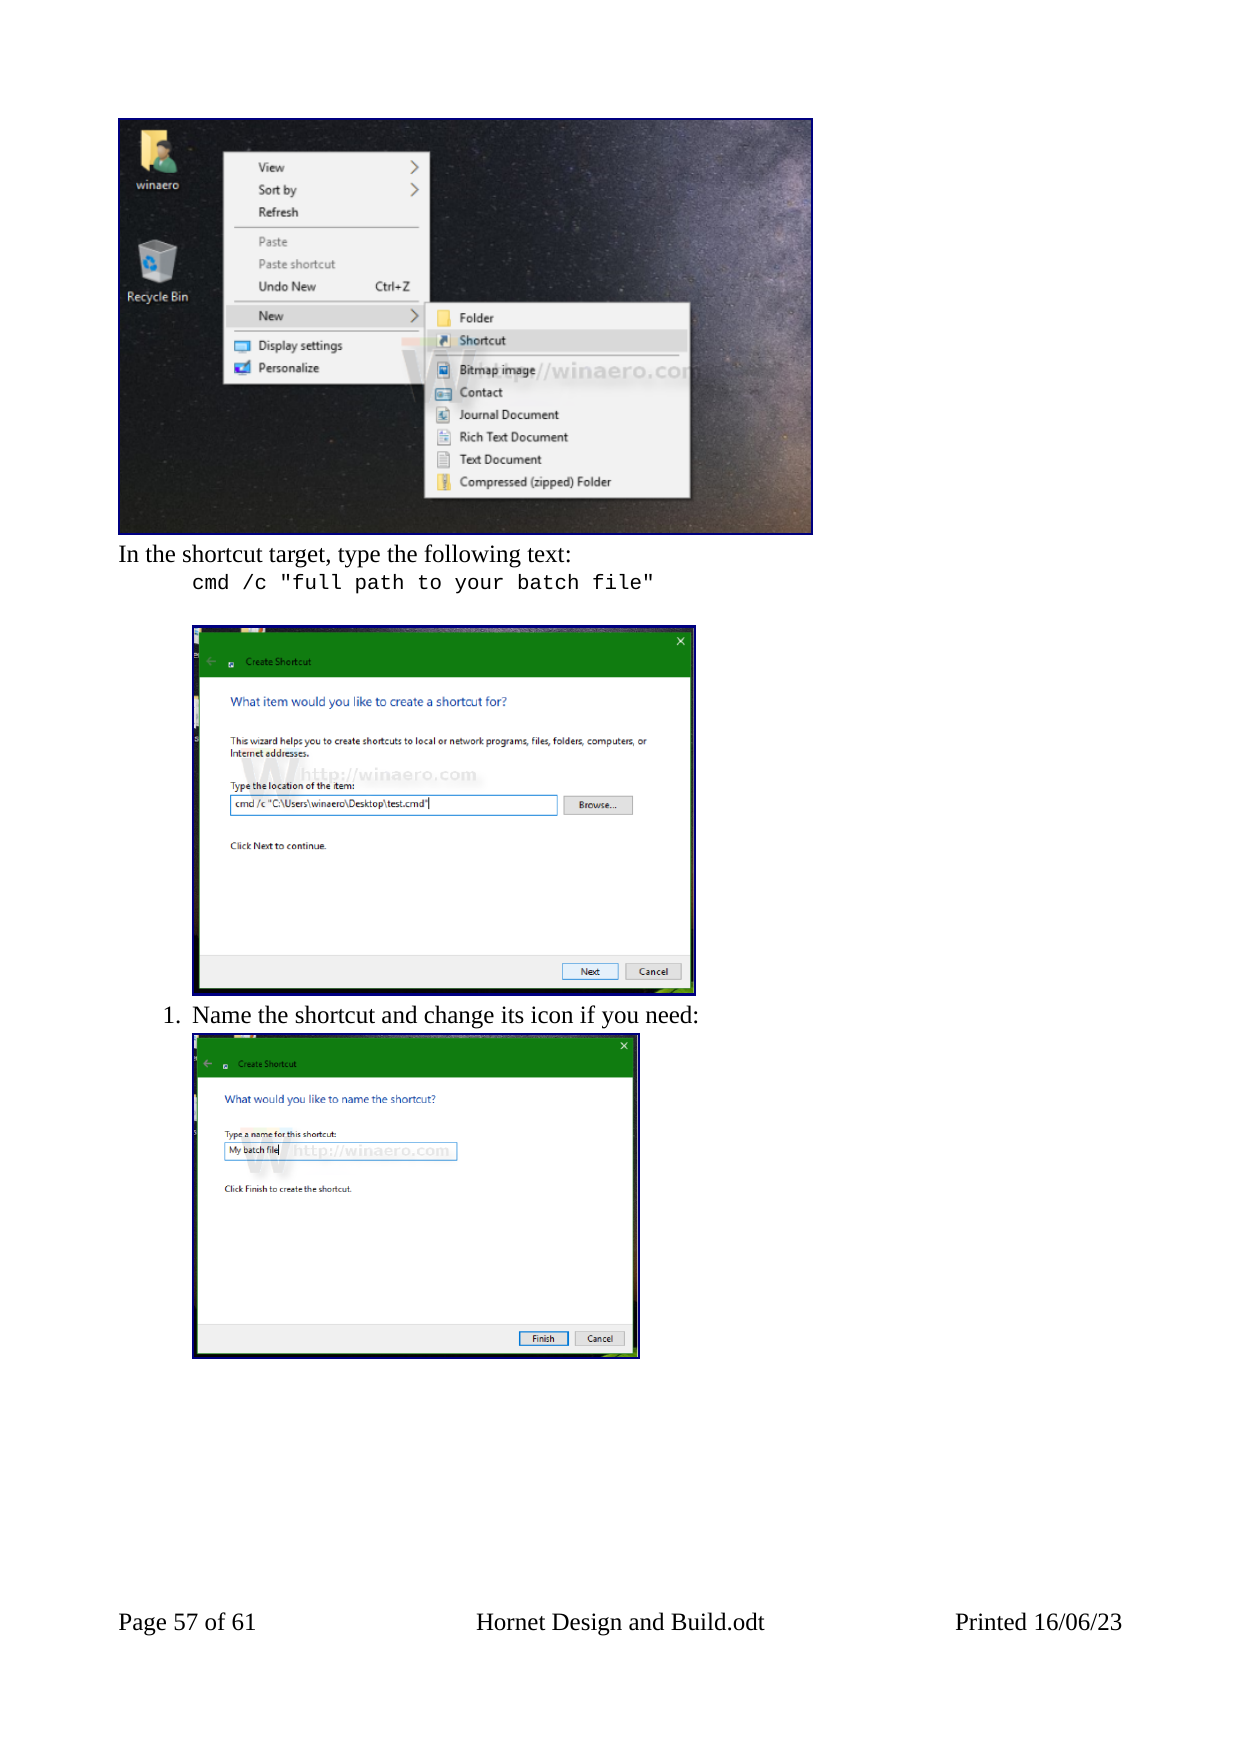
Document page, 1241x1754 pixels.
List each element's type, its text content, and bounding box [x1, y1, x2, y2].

list Name the shortcut and change its icon if you need: [162, 1000, 1122, 1035]
picture [120, 120, 811, 533]
list cmd /c "full path to your batch file" [162, 572, 1122, 596]
text In the shortcut target, type the following text: [118, 539, 1122, 568]
picture [194, 628, 694, 993]
picture [194, 1035, 638, 1357]
